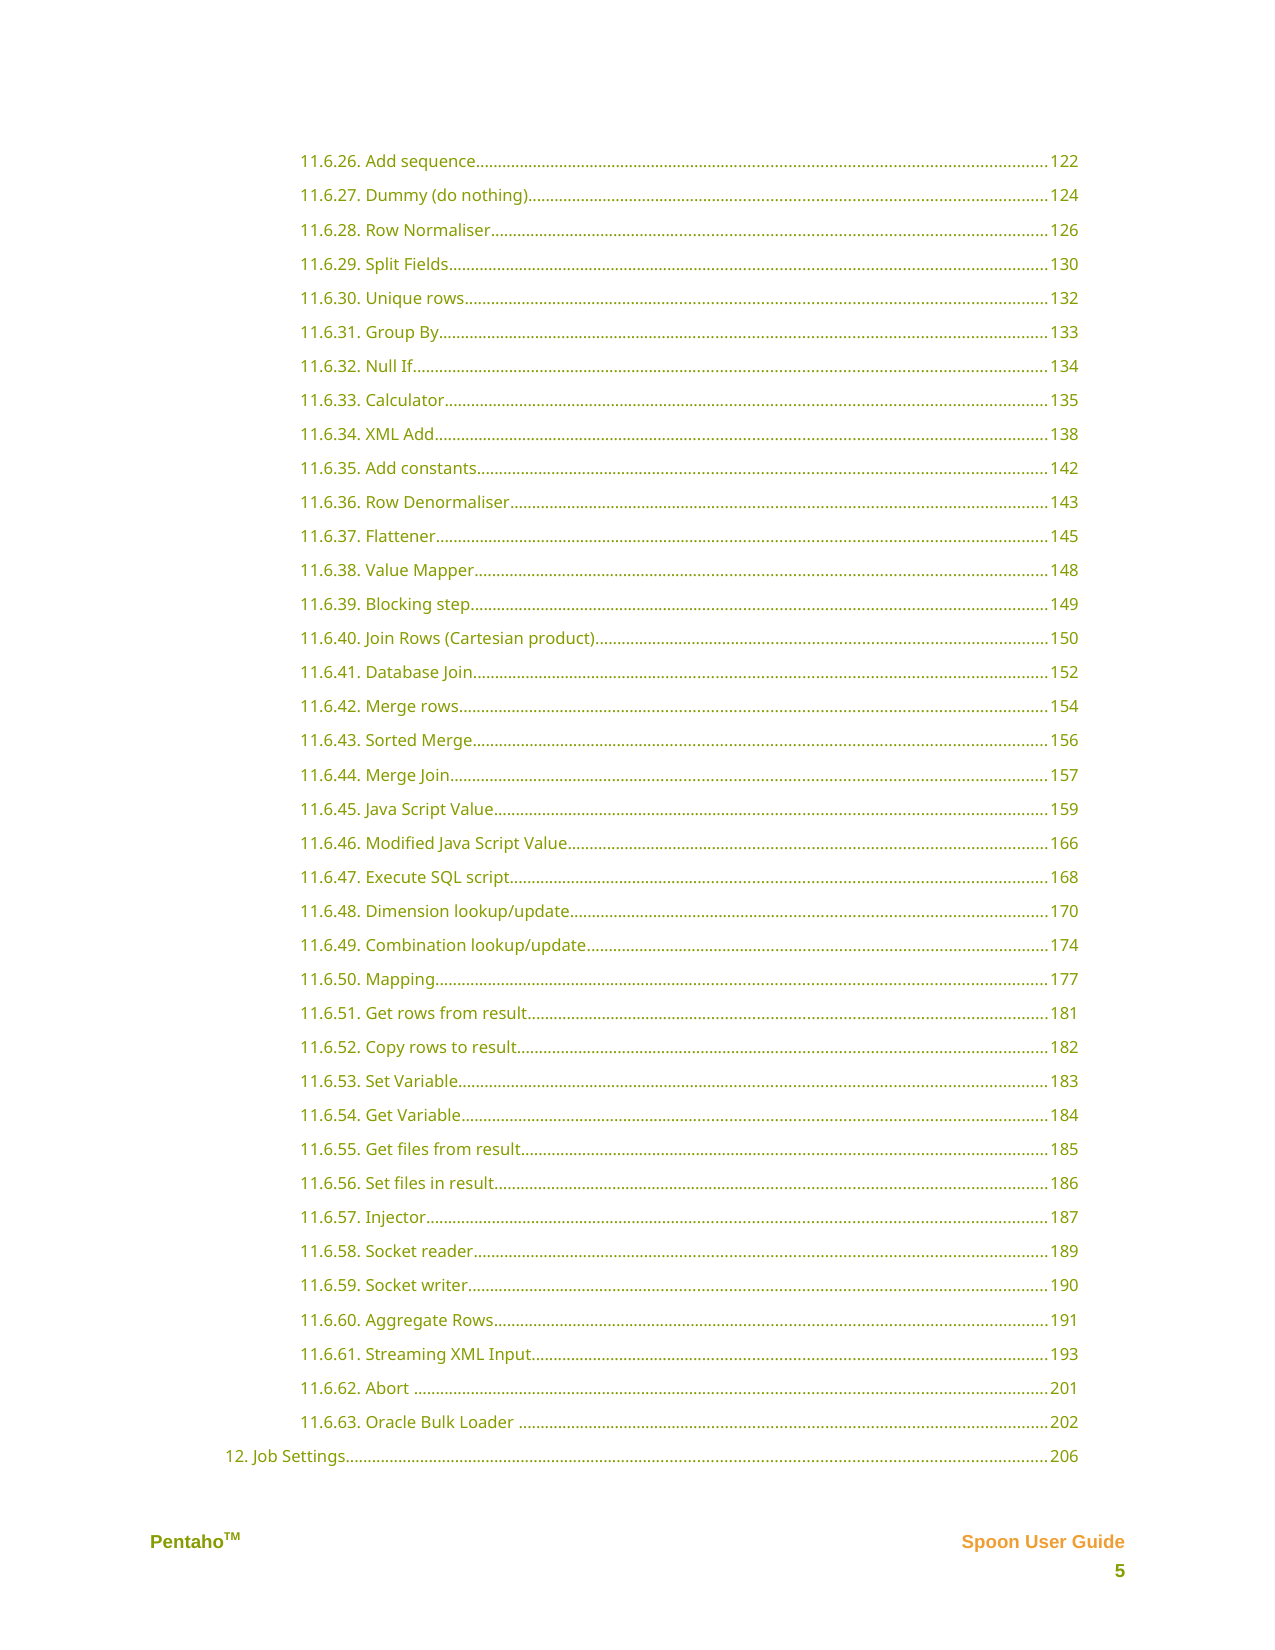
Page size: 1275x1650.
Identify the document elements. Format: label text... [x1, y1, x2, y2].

text 11.6.59. Socket writer 190 [300, 1274, 1125, 1297]
text 11.6.56. Set files in result 186 [300, 1172, 1125, 1194]
text 11.6.53. Set Variable 183 [300, 1070, 1125, 1092]
text 11.6.52. Copy rows to result 182 [300, 1036, 1125, 1058]
text 11.6.32. Null If 134 [300, 354, 1125, 377]
text 11.6.27. Dummy (do nothing) 124 [300, 184, 1125, 207]
text 11.6.47. Execute SQL script 168 [300, 865, 1125, 888]
text 11.6.49. Combination lookup/update 174 [300, 933, 1125, 956]
text 11.6.54. Get Variable 184 [300, 1104, 1125, 1126]
text 11.6.50. Mapping 177 [300, 967, 1125, 990]
text 11.6.55. Get files from result 185 [300, 1138, 1125, 1161]
text 11.6.61. Streaming XML Input 193 [300, 1342, 1125, 1365]
text 11.6.26. Add sequence 122 [300, 150, 1125, 173]
text 11.6.60. Aggregate Rows 191 [300, 1308, 1125, 1331]
text 11.6.39. Blocking step 149 [300, 593, 1125, 616]
text 11.6.33. Calculator 135 [300, 388, 1125, 411]
text 11.6.51. Get rows from result 181 [300, 1002, 1125, 1024]
text 11.6.42. Merge rows 154 [300, 695, 1125, 718]
text 11.6.58. Socket reader 189 [300, 1240, 1125, 1263]
text 11.6.63. Oracle Bulk Loader 202 [300, 1410, 1125, 1433]
text 11.6.48. Dimension lookup/update 170 [300, 899, 1125, 922]
text 11.6.43. Sorted Merge 156 [300, 729, 1125, 752]
text 12. Job Settings 206 [225, 1444, 1200, 1467]
text 11.6.38. Value Mapper 148 [300, 559, 1125, 581]
text 11.6.34. XML Add 138 [300, 422, 1125, 445]
text 11.6.35. Add constants 142 [300, 457, 1125, 479]
text 11.6.45. Java Script Value 159 [300, 797, 1125, 820]
text 11.6.30. Unique rows 132 [300, 286, 1125, 309]
text 11.6.37. Flattener 145 [300, 525, 1125, 547]
text 11.6.40. Join Rows (Cartesian product) 150 [300, 627, 1125, 649]
text 11.6.31. Group By 133 [300, 320, 1125, 343]
text 11.6.62. Abort 201 [300, 1376, 1125, 1399]
text 11.6.44. Merge Join 157 [300, 763, 1125, 786]
text 11.6.46. Modified Java Script Value 166 [300, 831, 1125, 854]
text 11.6.57. Injector 187 [300, 1206, 1125, 1229]
text 11.6.41. Database Join 152 [300, 661, 1125, 684]
text 11.6.36. Row Denormaliser 143 [300, 491, 1125, 513]
text 11.6.29. Split Fields 130 [300, 252, 1125, 275]
text 11.6.28. Row Normaliser 126 [300, 218, 1125, 241]
